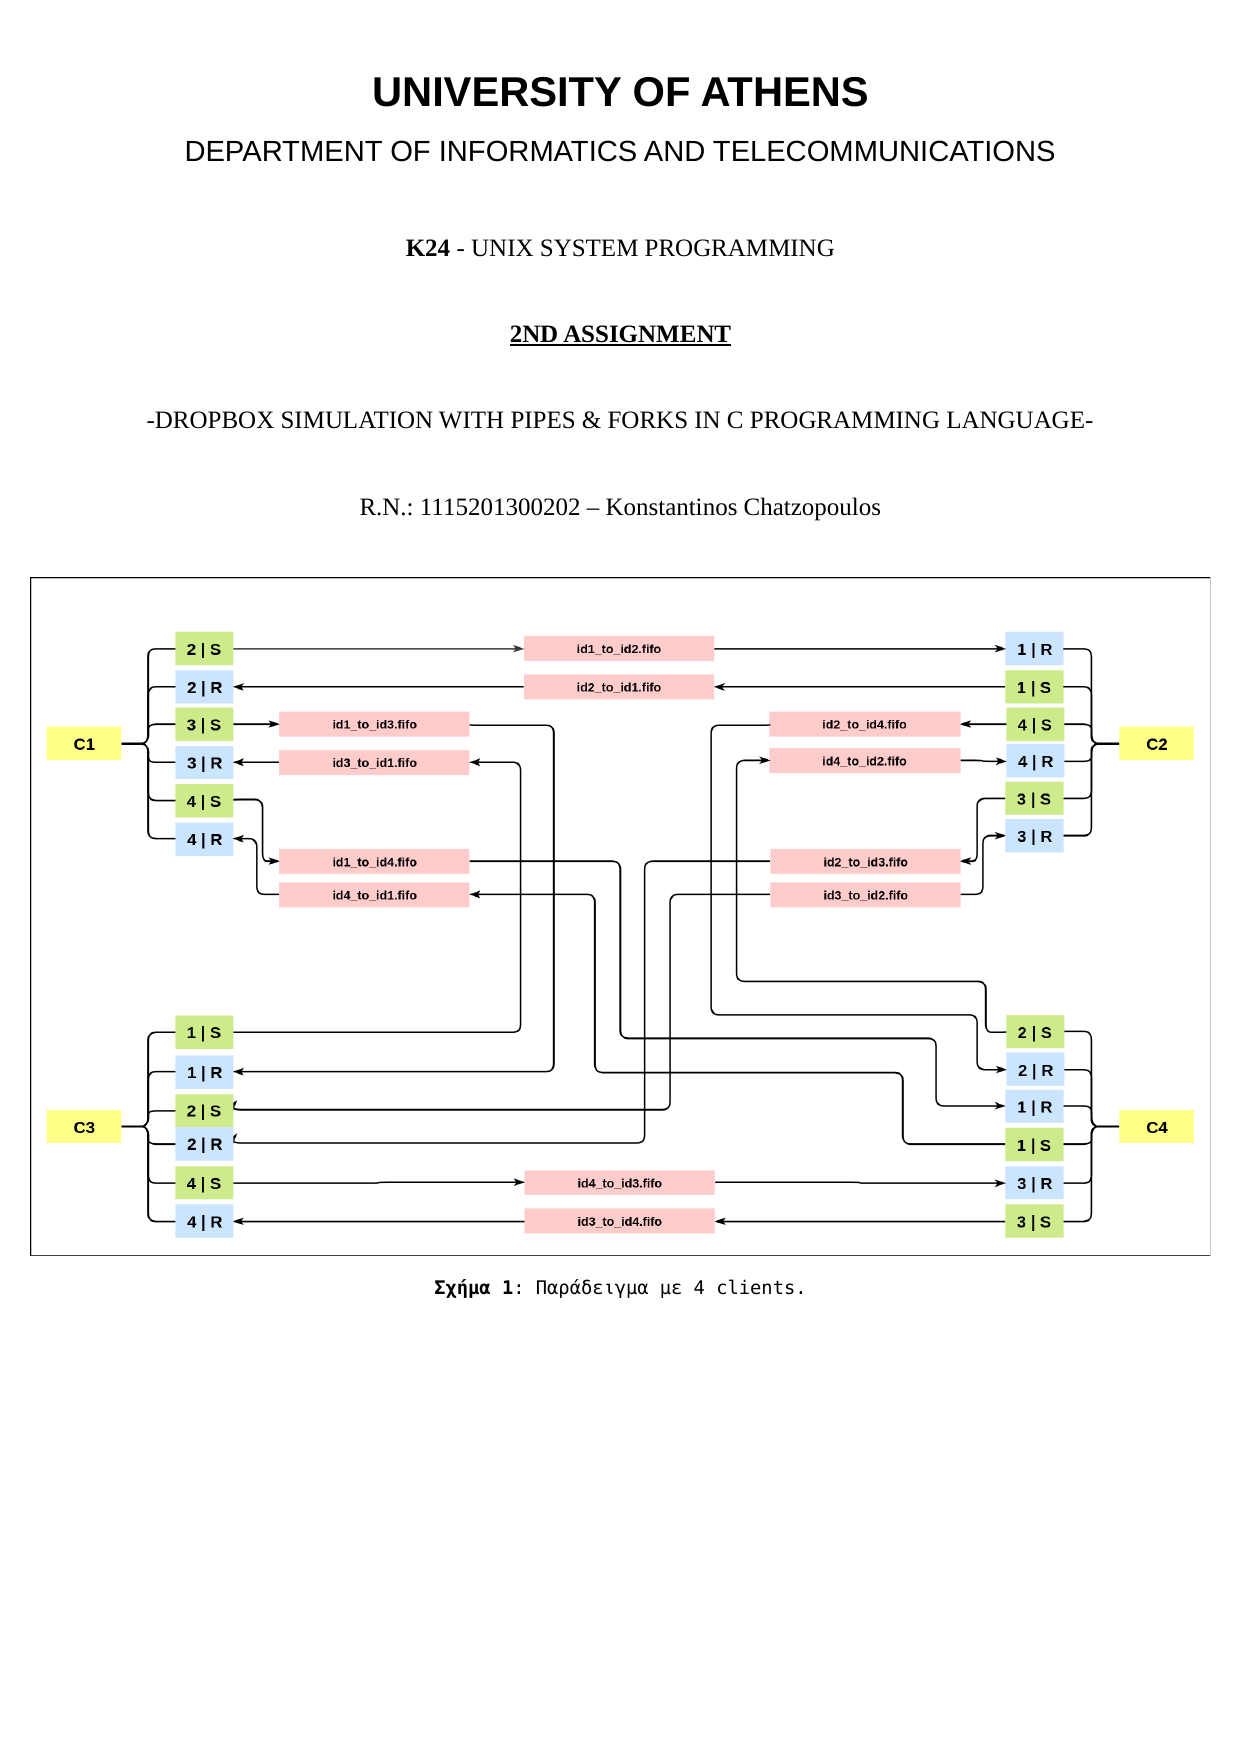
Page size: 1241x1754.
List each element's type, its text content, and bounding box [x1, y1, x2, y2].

subtitle DEPARTMENT OF INFORMATICS AND TELECOMMUNICATIONS [30, 134, 1211, 167]
text -DROPBOX SIMULATION WITH PIPES & FORKS IN C PROGRAMMING LANGUAGE- [30, 405, 1211, 434]
title UNIVERSITY OF ATHENS [30, 67, 1211, 115]
picture [30, 577, 1211, 1256]
text R.N.: 1115201300202 – Konstantinos Chatzopoulos [30, 492, 1211, 520]
text Κ24 - UNIX SYSTEM PROGRAMMING [30, 233, 1211, 262]
text Σχήμα 1: Παράδειγμα με 4 clients. [30, 1277, 1211, 1299]
text 2ND ASSIGNMENT [30, 319, 1211, 348]
